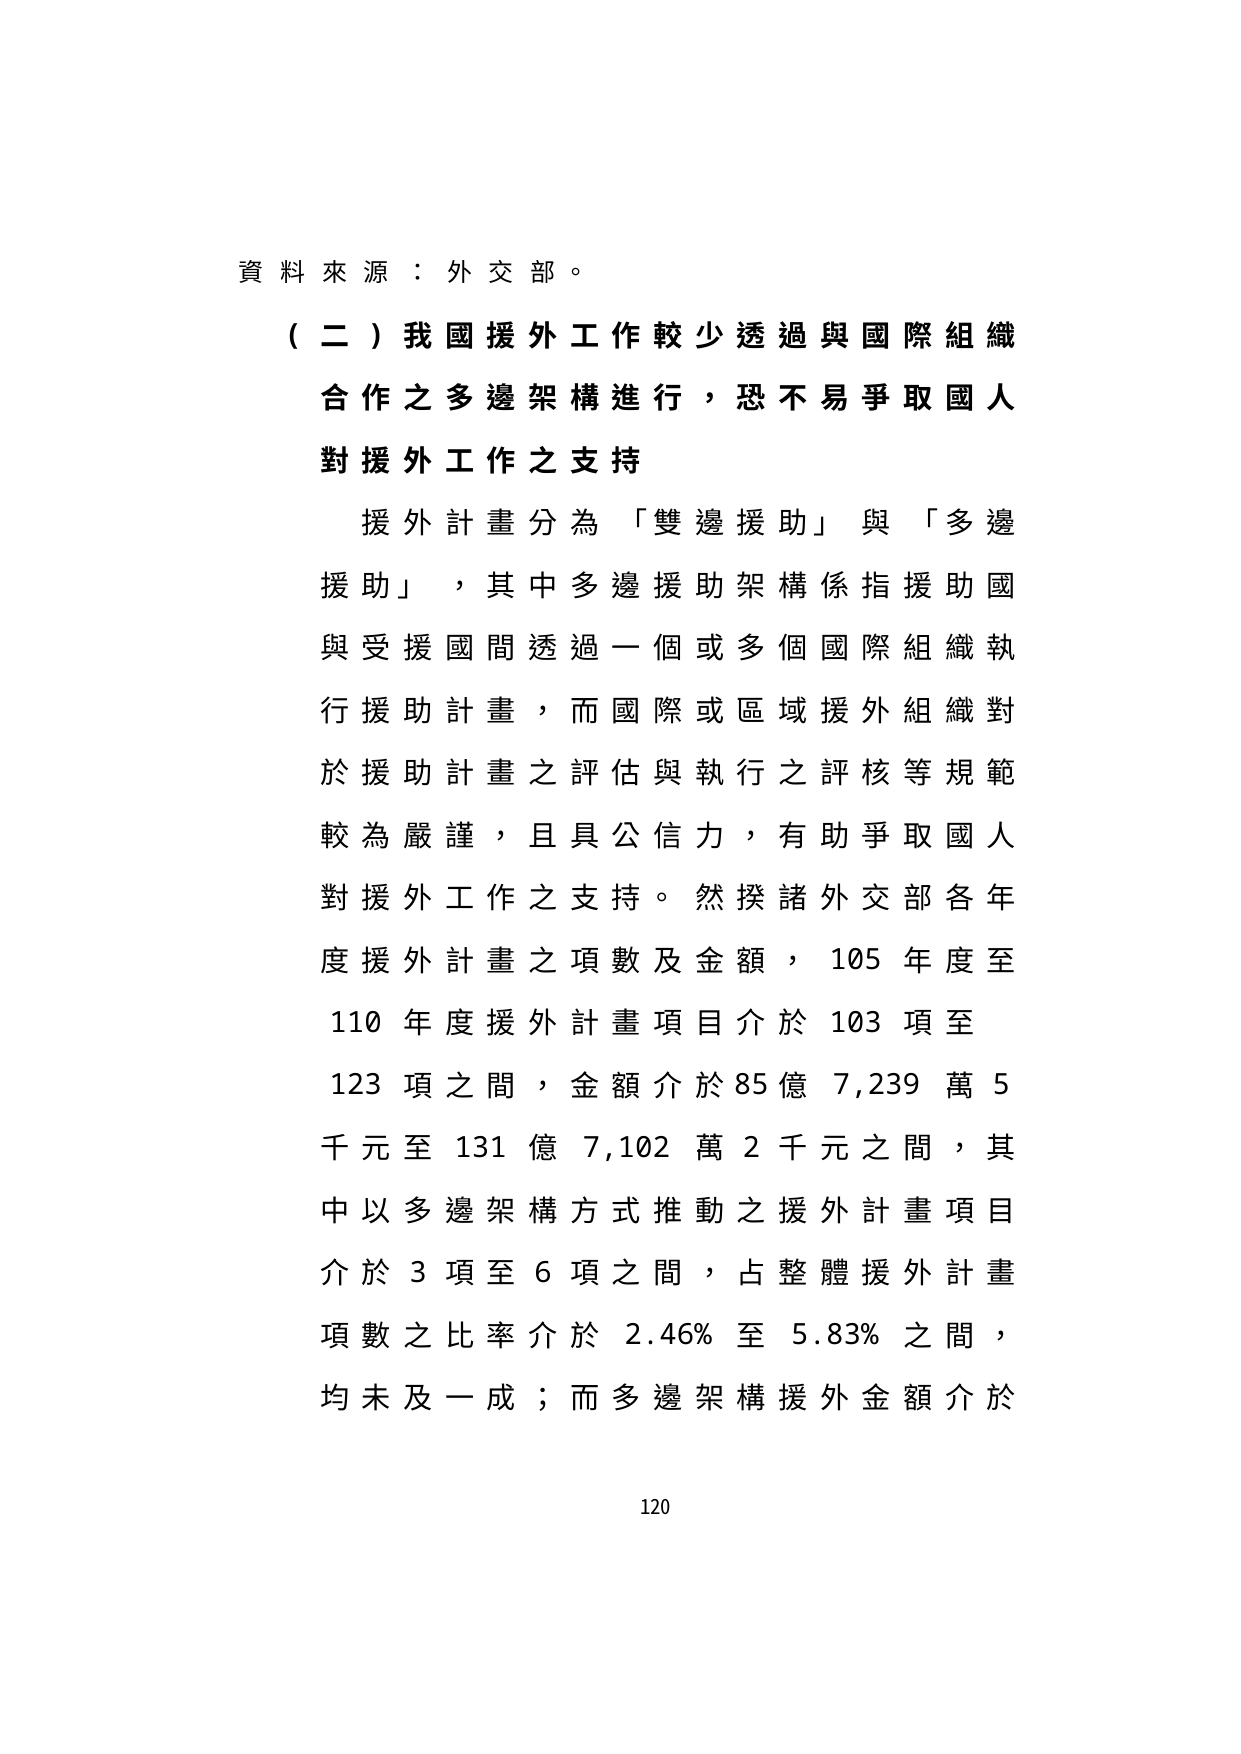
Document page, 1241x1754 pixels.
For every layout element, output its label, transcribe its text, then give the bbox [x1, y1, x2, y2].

text 資料來源：外交部。 [189, 229, 1022, 292]
text 援外計畫分為「雙邊援助」與「多邊援助」，其中多邊援助架構係指援助國與受援國間透過一個或多個國際組織執行援助計畫，而國際或區域援外組織對於援助計畫之評估與執行之評核等規範較為嚴謹，且具公信力，有助爭取國人對援外工作之支持。然揆諸外交部各年度援外計畫之項數及金額，105年度至110年度援外計畫項目介於103項至123項之間，金額介於85億7,239萬5千元至131億7,102萬2千元之間，其中以多邊架構方式推動之援外計畫項目介於3項至6項之間，占整體援外計畫項數之比率介於2.46%至5.83%之間，均未及一成；而多邊架構援外金額介於 [277, 479, 1022, 1417]
text (二)我國援外工作較少透過與國際組織合作之多邊架構進行，恐不易爭取國人對援外工作之支持 [248, 292, 1022, 479]
